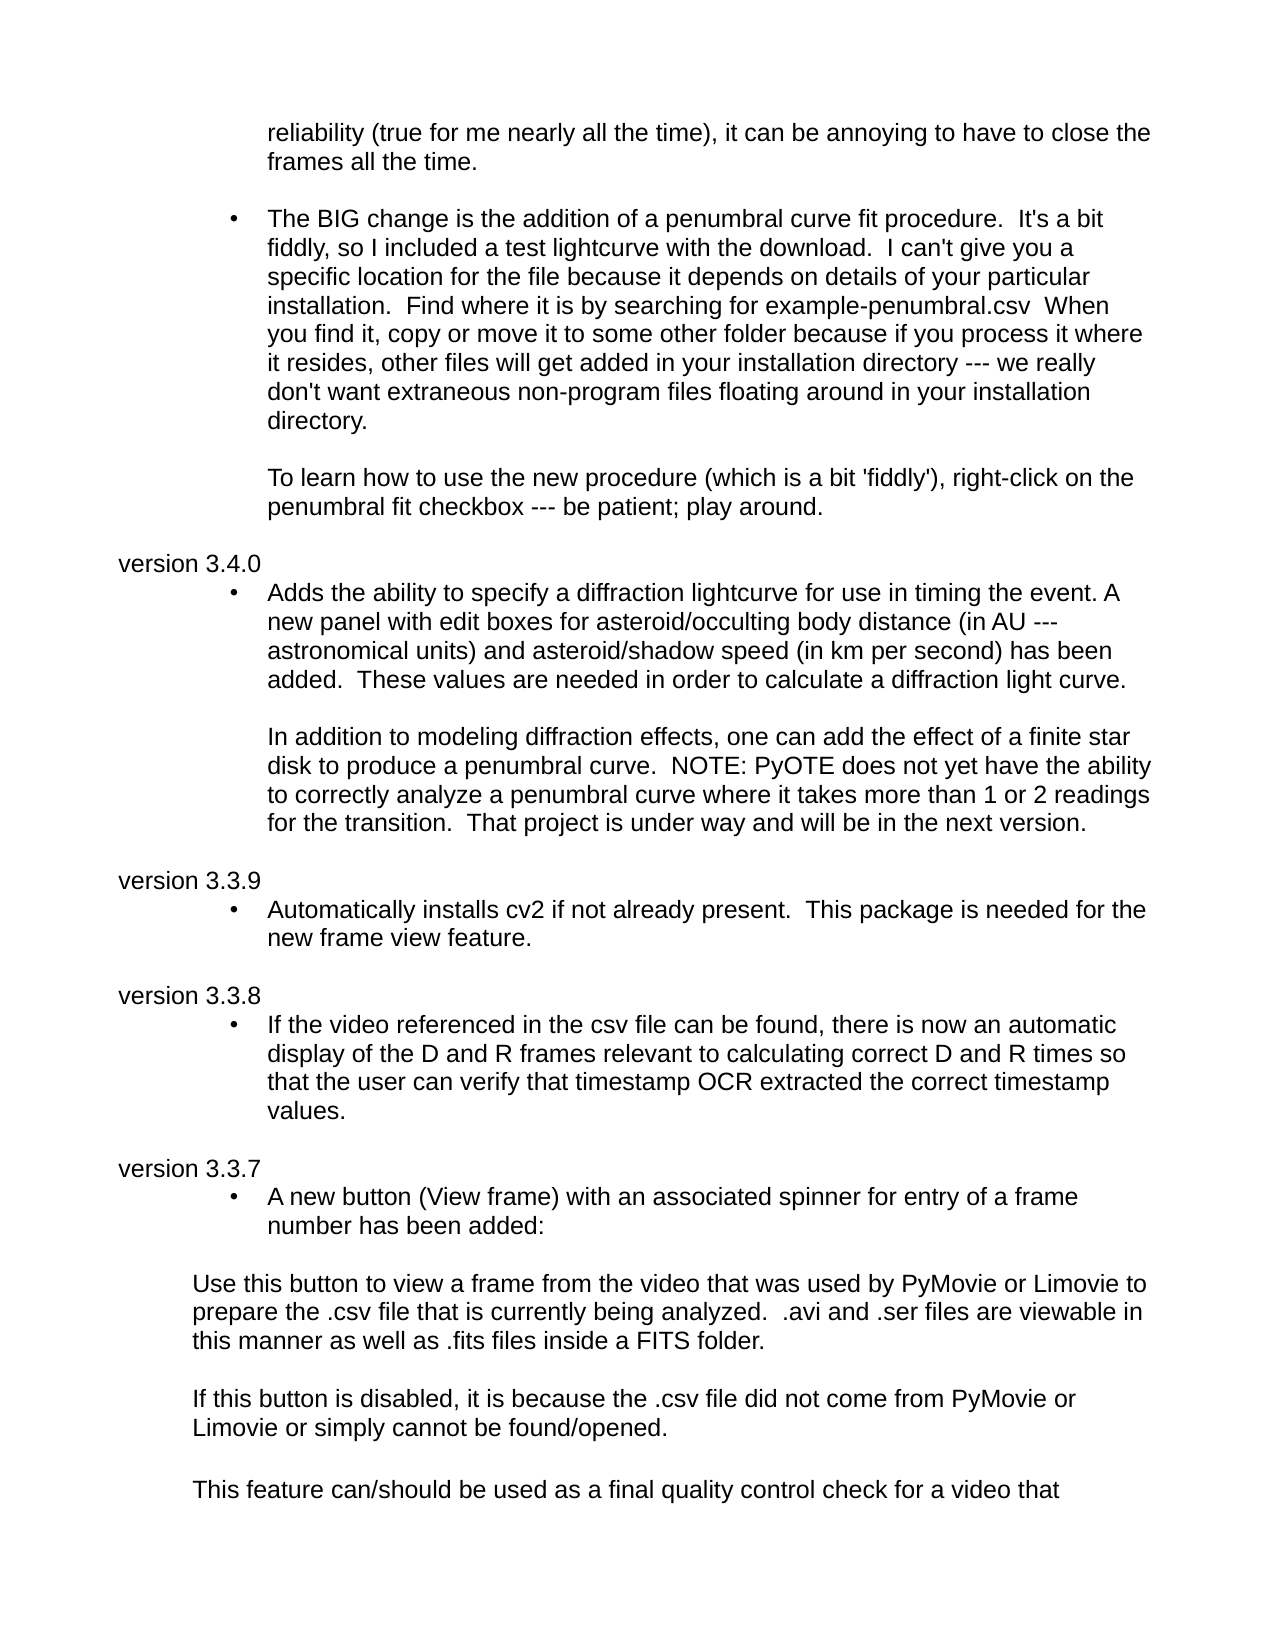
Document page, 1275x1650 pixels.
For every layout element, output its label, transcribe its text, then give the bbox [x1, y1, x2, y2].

text version 3.3.8 [118, 981, 1157, 1010]
text version 3.4.0 [118, 549, 1157, 578]
list Adds the ability to specify a diffraction lightcurve for use in timing the event. A new panel with edit boxes for asteroid/occulting body distance (in AU --- astronomical units) and asteroid/shadow speed (in km per second) has been added. These values are needed in order to calculate a diffraction light curve. In addition to modeling diffraction effects, one can add the effect of a finite star disk to produce a penumbral curve. NOTE: PyOTE does not yet have the ability to correctly analyze a penumbral curve where it takes more than 1 or 2 readings for the transition. That project is under way and will be in the next version. [229, 578, 1157, 866]
list The BIG change is the addition of a penumbral curve fit procedure. It's a bit fiddly, so I included a test lightcurve with the download. I can't give you a specific location for the file because it depends on details of your particular installation. Find where it is by searching for example-penumbral.csv When you find it, copy or move it to some other folder because if you process it where it resides, other files will get added in your installation directory --- we really don't want extraneous non-program files floating around in your installation directory. To learn how to use the new procedure (which is a bit 'fiddly'), right-click on the penumbral fit checkbox --- be patient; play around. [229, 204, 1157, 549]
list A new button (View frame) with an associated spinner for entry of a frame number has been added: [229, 1182, 1157, 1240]
list If the video referenced in the csv file can be found, there is now an automatic display of the D and R frames relevant to calculating correct D and R times so that the user can verify that timestamp OCR extracted the correct timestamp values. [229, 1010, 1157, 1153]
text version 3.3.7 [118, 1153, 1157, 1182]
text version 3.3.9 [118, 866, 1157, 894]
text Use this button to view a frame from the video that was used by PyMovie or Limovie to prepare the .csv file that is currently being analyzed. .avi and .ser files are viewable in this manner as well as .fits files inside a FITS folder. [192, 1269, 1157, 1355]
list Automatically installs cv2 if not already present. This package is needed for the new frame view feature. [229, 894, 1157, 981]
text This feature can/should be used as a final quality control check for a video that [192, 1475, 1157, 1504]
text If this button is disabled, it is because the .csv file did not come from PyMovie or Limovie or simply cannot be found/opened. [192, 1384, 1157, 1442]
list reliability (true for me nearly all the time), it can be annoying to have to close the frames all the time. [229, 118, 1157, 204]
